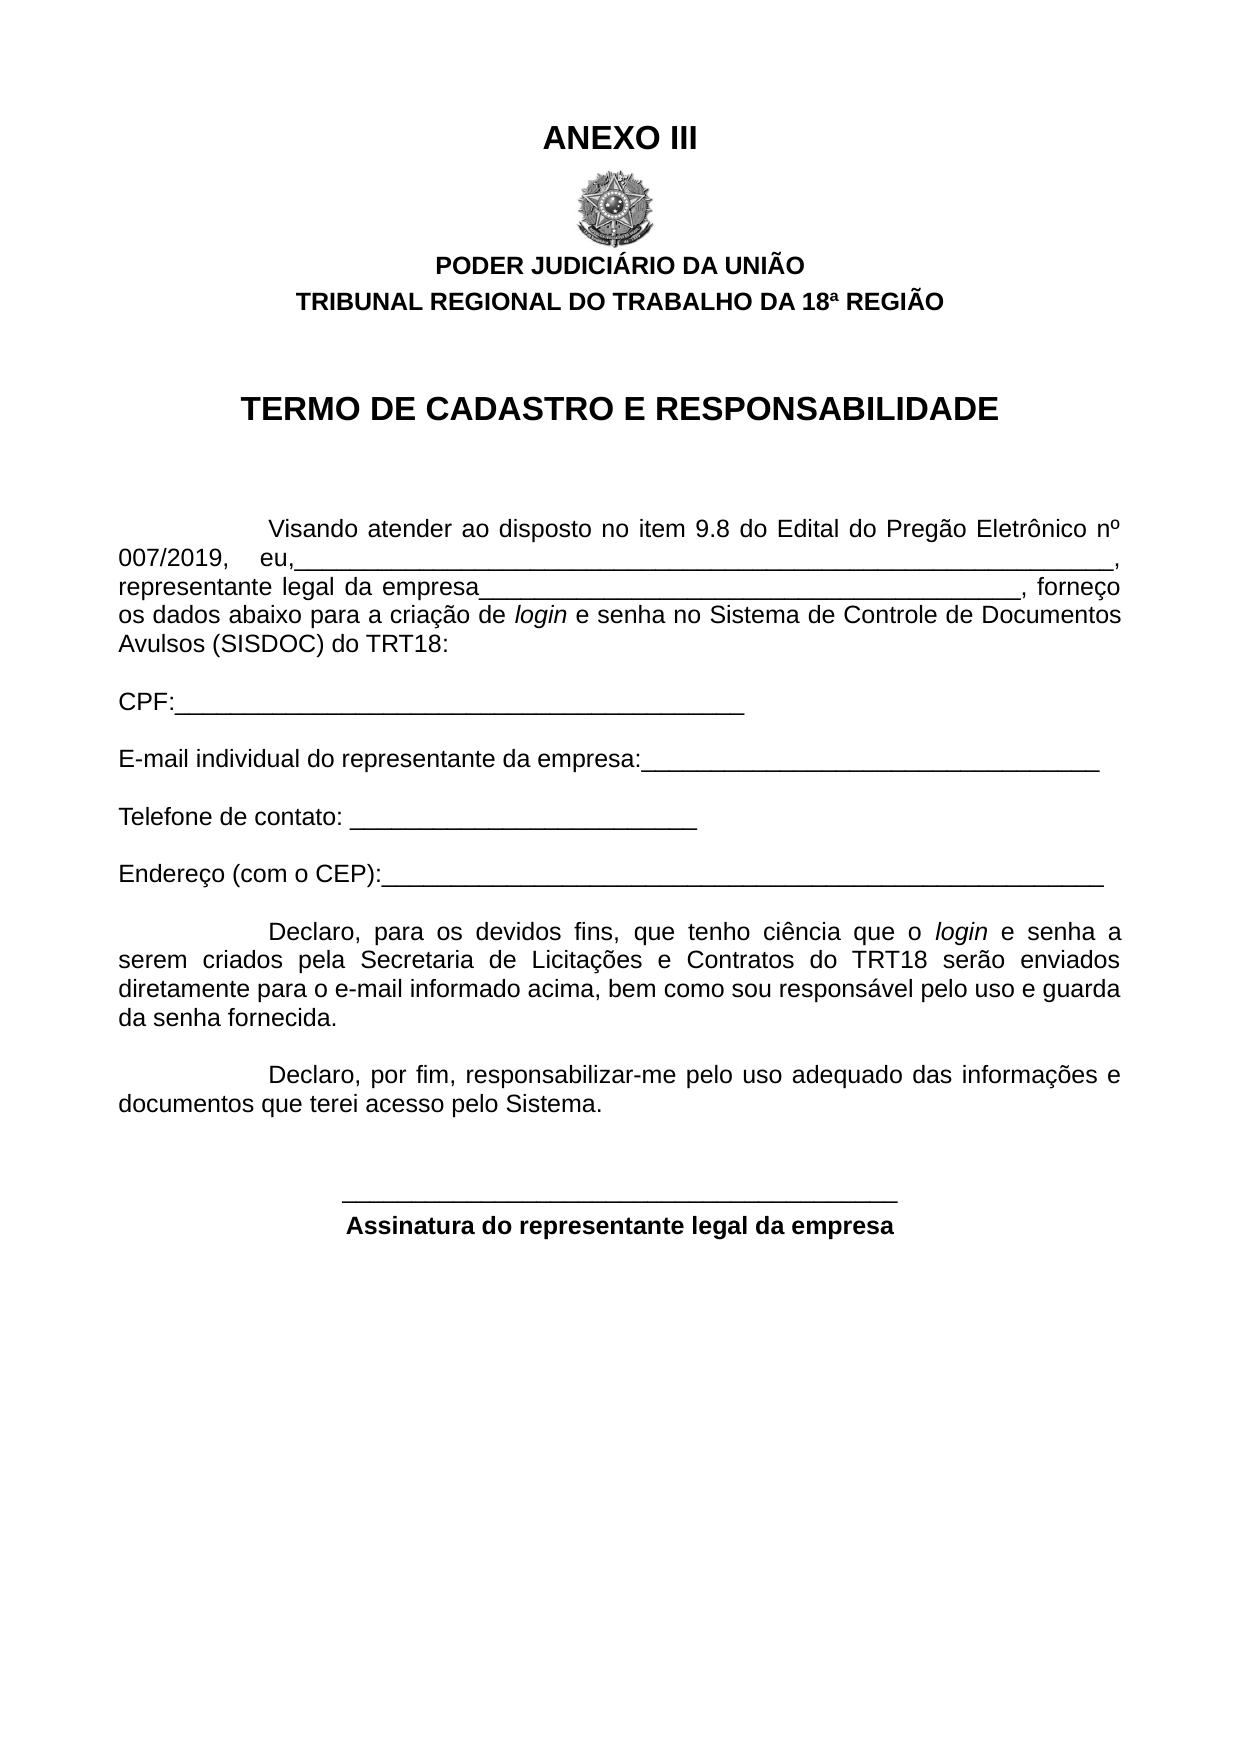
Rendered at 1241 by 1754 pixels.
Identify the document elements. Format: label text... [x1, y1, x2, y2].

text E-mail individual do representante da empresa:_________________________________ [118, 744, 1122, 773]
text Declaro, para os devidos fins, que tenho ciência que o login e senha a serem criados pela Secretaria de Licitações e Contratos do TRT18 serão enviados diretamente para o e-mail informado acima, bem como sou responsável pelo uso e guarda da senha fornecida. [118, 916, 1122, 1031]
text TRIBUNAL REGIONAL DO TRABALHO DA 18ª REGIÃO [118, 280, 1122, 315]
text Assinatura do representante legal da empresa [118, 1204, 1122, 1239]
text Visando atender ao disposto no item 9.8 do Edital do Pregão Eletrônico nº 007/2019, eu,___________________________________________________________, representante legal da empresa_______________________________________, forneço os dados abaixo para a criação de login e senha no Sistema de Controle de Documentos Avulsos (SISDOC) do TRT18: [118, 514, 1122, 658]
text Declaro, por fim, responsabilizar-me pelo uso adequado das informações e documentos que terei acesso pelo Sistema. [118, 1060, 1122, 1118]
picture [563, 168, 665, 250]
text PODER JUDICIÁRIO DA UNIÃO [118, 157, 1122, 280]
text Endereço (com o CEP):____________________________________________________ [118, 859, 1122, 888]
text ________________________________________ [118, 1175, 1122, 1204]
text ANEXO III [118, 118, 1122, 157]
text TERMO DE CADASTRO E RESPONSABILIDADE [118, 389, 1122, 428]
text Telefone de contato: _________________________ [118, 801, 1122, 830]
text CPF:_________________________________________ [118, 686, 1122, 715]
